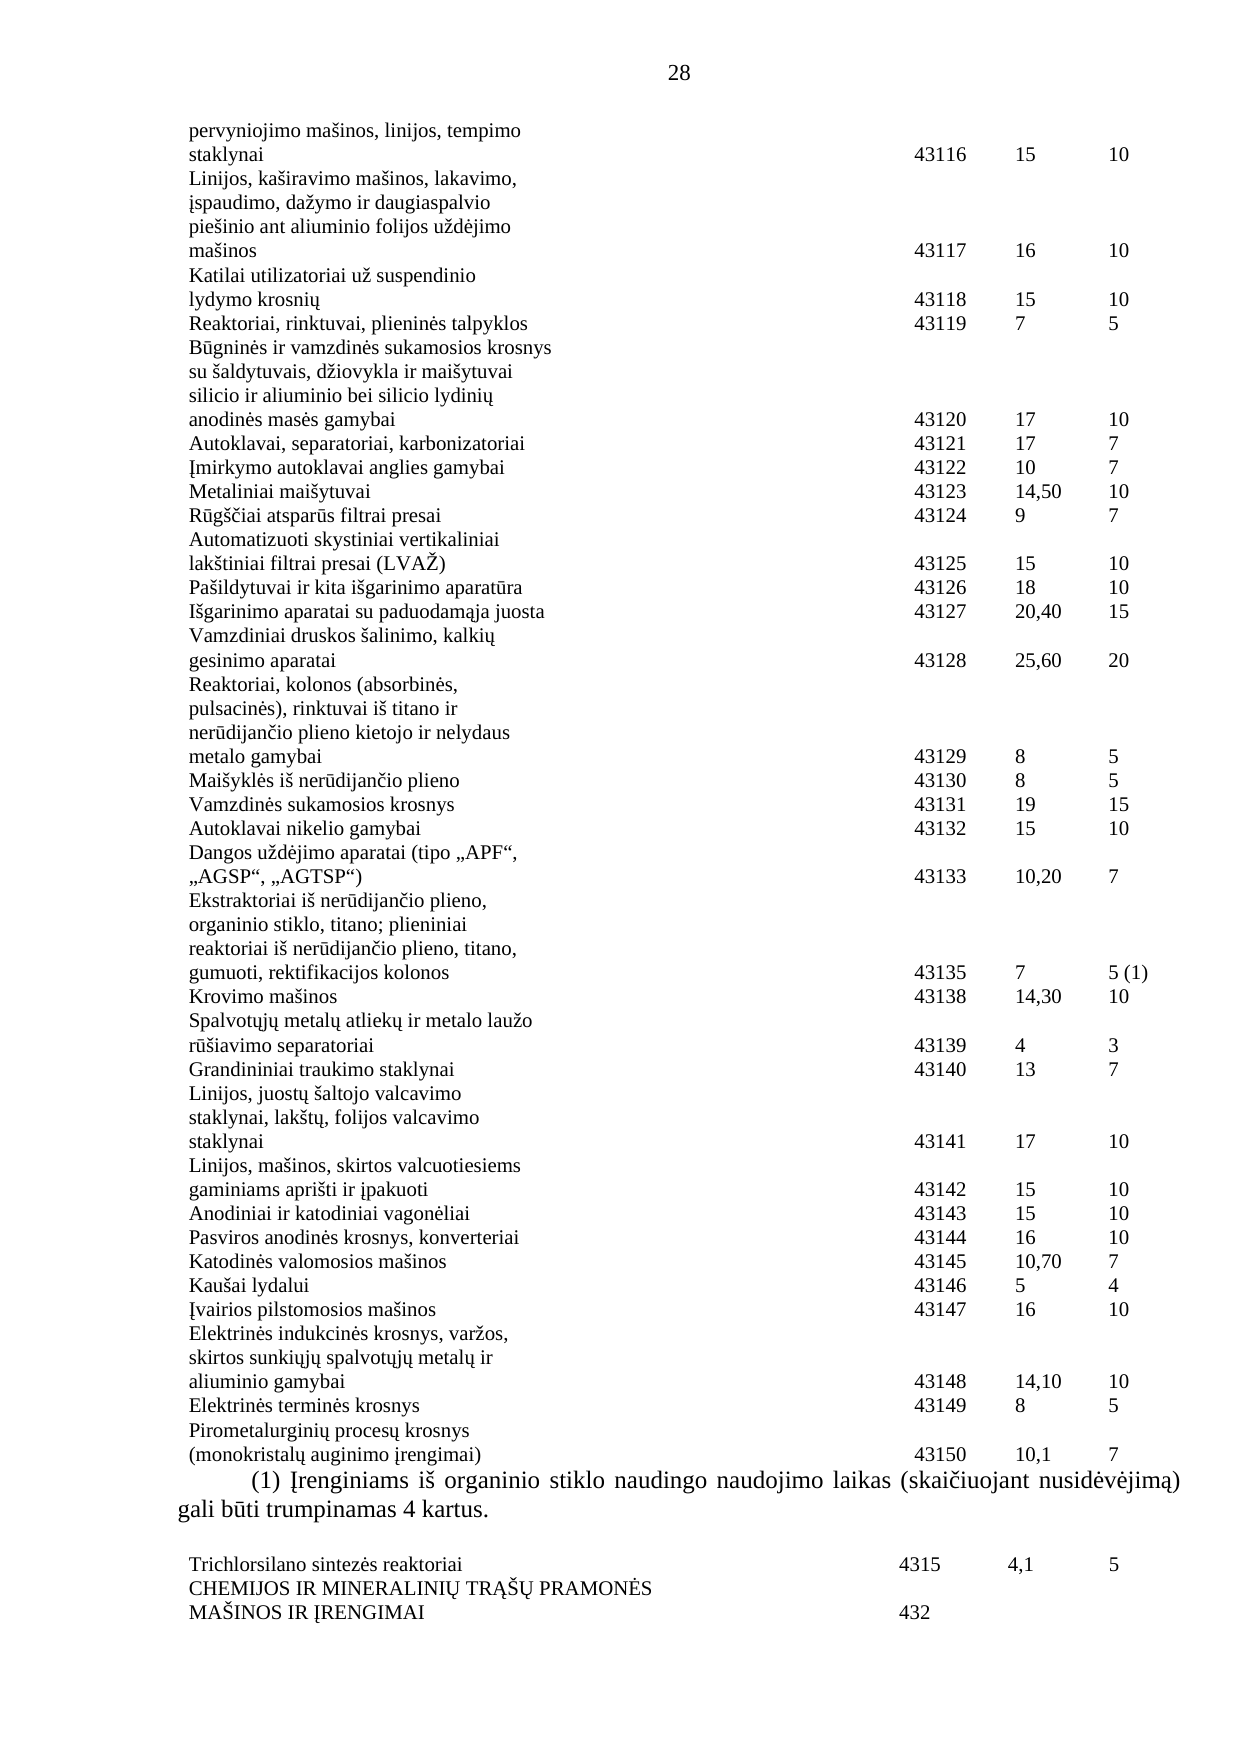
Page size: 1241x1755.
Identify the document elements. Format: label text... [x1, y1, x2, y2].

table_cell metalo gamybai [177, 744, 903, 768]
table_cell 16 [1004, 1225, 1097, 1249]
table_cell [903, 263, 1003, 287]
table_cell Grandininiai traukimo staklynai [177, 1057, 903, 1081]
table_cell [903, 720, 1003, 744]
table_cell [1097, 912, 1181, 936]
table_cell MAŠINOS IR ĮRENGIMAI [177, 1600, 888, 1624]
table_cell 432 [888, 1600, 996, 1624]
table_cell 43138 [903, 984, 1003, 1008]
table_cell skirtos sunkiųjų spalvotųjų metalų ir [177, 1345, 903, 1369]
table_cell Katilai utilizatoriai už suspendinio [177, 263, 903, 287]
text (1) Įrenginiams iš organinio stiklo naudingo naudojimo laikas (skaičiuojant nusidėvėjimą) gali būti trumpinamas 4 kartus. [177, 1466, 1181, 1523]
table_cell Autoklavai nikelio gamybai [177, 816, 903, 840]
table_cell 3 [1097, 1033, 1181, 1057]
table_cell [1004, 190, 1097, 214]
table_cell Rūgščiai atsparūs filtrai presai [177, 503, 903, 527]
table_cell [903, 672, 1003, 696]
table_cell 15 [1004, 287, 1097, 311]
table_cell [903, 1321, 1003, 1345]
table_cell [1004, 1105, 1097, 1129]
table_cell Dangos uždėjimo aparatai (tipo „APF“, [177, 840, 903, 864]
table_cell 10,70 [1004, 1249, 1097, 1273]
table_cell 43128 [903, 648, 1003, 672]
table_cell 25,60 [1004, 648, 1097, 672]
table_cell [1097, 214, 1181, 238]
table_cell 5 (1) [1097, 960, 1181, 984]
table_cell [1097, 263, 1181, 287]
table_cell [1097, 696, 1181, 720]
table_cell [1097, 672, 1181, 696]
table_cell „AGSP“, „AGTSP“) [177, 864, 903, 888]
table_cell [1098, 1600, 1181, 1624]
table_cell [903, 214, 1003, 238]
table_cell lakštiniai filtrai presai (LVAŽ) [177, 551, 903, 575]
table_cell [1004, 383, 1097, 407]
table_cell [1097, 359, 1181, 383]
table_cell 16 [1004, 239, 1097, 262]
table_cell Linijos, mašinos, skirtos valcuotiesiems [177, 1153, 903, 1177]
table_cell [1004, 672, 1097, 696]
table_cell 43118 [903, 287, 1003, 311]
table_cell [1004, 1081, 1097, 1105]
table_cell [903, 1081, 1003, 1105]
table_cell [1097, 1081, 1181, 1105]
table_cell [1097, 1321, 1181, 1345]
table_cell 20,40 [1004, 599, 1097, 623]
table_cell [1004, 1418, 1097, 1442]
table_cell [903, 936, 1003, 960]
table_cell [1097, 1153, 1181, 1177]
table_cell rūšiavimo separatoriai [177, 1033, 903, 1057]
table_cell [903, 912, 1003, 936]
table_cell 10 [1097, 816, 1181, 840]
table_cell 14,10 [1004, 1369, 1097, 1393]
table_cell [1097, 624, 1181, 647]
table_cell [1097, 888, 1181, 912]
table_cell nerūdijančio plieno kietojo ir nelydaus [177, 720, 903, 744]
table_cell 7 [1097, 864, 1181, 888]
table_cell 5 [1097, 1394, 1181, 1417]
table_cell 8 [1004, 744, 1097, 768]
table_cell [1004, 335, 1097, 359]
table_cell pervyniojimo mašinos, linijos, tempimo [177, 118, 903, 142]
table_cell 43124 [903, 503, 1003, 527]
table_cell Pasviros anodinės krosnys, konverteriai [177, 1225, 903, 1249]
table_cell staklynai [177, 1129, 903, 1153]
table_cell [903, 1009, 1003, 1032]
table_cell Kaušai lydalui [177, 1273, 903, 1297]
table_header 4,1 [996, 1552, 1097, 1576]
table_cell 7 [1097, 1442, 1181, 1466]
table_cell 17 [1004, 431, 1097, 455]
table_cell Įmirkymo autoklavai anglies gamybai [177, 455, 903, 479]
table_cell [1004, 696, 1097, 720]
table_cell gaminiams aprišti ir įpakuoti [177, 1177, 903, 1201]
table_cell Autoklavai, separatoriai, karbonizatoriai [177, 431, 903, 455]
table_cell Vamzdinės sukamosios krosnys [177, 792, 903, 816]
table_cell 10,1 [1004, 1442, 1097, 1466]
table_cell Spalvotųjų metalų atliekų ir metalo laužo [177, 1009, 903, 1032]
table_cell [1097, 383, 1181, 407]
table_cell 10 [1097, 551, 1181, 575]
table_cell 20 [1097, 648, 1181, 672]
table_cell 43141 [903, 1129, 1003, 1153]
table_cell [1097, 1105, 1181, 1129]
table_cell 15 [1097, 792, 1181, 816]
table_cell 10 [1097, 1225, 1181, 1249]
table_cell pulsacinės), rinktuvai iš titano ir [177, 696, 903, 720]
table_cell 10 [1097, 1177, 1181, 1201]
table_cell staklynai [177, 142, 903, 166]
table_cell [1097, 1418, 1181, 1442]
table_cell 18 [1004, 575, 1097, 599]
table_cell Linijos, kaširavimo mašinos, lakavimo, [177, 166, 903, 190]
table_cell [903, 383, 1003, 407]
table_cell 5 [1097, 768, 1181, 792]
table_cell Elektrinės indukcinės krosnys, varžos, [177, 1321, 903, 1345]
table_cell [1097, 190, 1181, 214]
table_cell 10 [1097, 1369, 1181, 1393]
table_cell Ekstraktoriai iš nerūdijančio plieno, [177, 888, 903, 912]
table_cell [1097, 720, 1181, 744]
table_cell [903, 1105, 1003, 1129]
table_cell 19 [1004, 792, 1097, 816]
table_cell 43121 [903, 431, 1003, 455]
table_cell įspaudimo, dažymo ir daugiaspalvio [177, 190, 903, 214]
table_cell 10 [1097, 142, 1181, 166]
table_cell [1004, 527, 1097, 551]
table_cell [1004, 912, 1097, 936]
table_cell 10 [1097, 479, 1181, 503]
table_cell [903, 359, 1003, 383]
table_cell Būgninės ir vamzdinės sukamosios krosnys [177, 335, 903, 359]
table_cell [903, 1345, 1003, 1369]
table_cell Įvairios pilstomosios mašinos [177, 1297, 903, 1321]
table_cell 9 [1004, 503, 1097, 527]
table_cell [1004, 936, 1097, 960]
table_cell 43123 [903, 479, 1003, 503]
table_cell [1004, 118, 1097, 142]
table_header Trichlorsilano sintezės reaktoriai [177, 1552, 888, 1576]
table_cell [903, 335, 1003, 359]
table_cell 4 [1004, 1033, 1097, 1057]
table_cell [903, 166, 1003, 190]
table_cell 43117 [903, 239, 1003, 262]
table_cell 43139 [903, 1033, 1003, 1057]
table_cell [903, 190, 1003, 214]
table_cell [996, 1600, 1097, 1624]
table_cell mašinos [177, 239, 903, 262]
table_header 4315 [888, 1552, 996, 1576]
table_cell [903, 527, 1003, 551]
table_cell [903, 1418, 1003, 1442]
table_cell [1004, 263, 1097, 287]
table_cell 43143 [903, 1201, 1003, 1225]
table_cell su šaldytuvais, džiovykla ir maišytuvai [177, 359, 903, 383]
table_cell [903, 1153, 1003, 1177]
table_cell 43122 [903, 455, 1003, 479]
table_cell [1004, 214, 1097, 238]
table_cell Pašildytuvai ir kita išgarinimo aparatūra [177, 575, 903, 599]
table_cell lydymo krosnių [177, 287, 903, 311]
table_cell 10,20 [1004, 864, 1097, 888]
table_cell [1097, 840, 1181, 864]
table_cell 15 [1004, 1201, 1097, 1225]
table_cell 10 [1097, 984, 1181, 1008]
table_cell 17 [1004, 1129, 1097, 1153]
table_cell [1004, 840, 1097, 864]
table_cell 15 [1004, 816, 1097, 840]
table_cell 13 [1004, 1057, 1097, 1081]
table_cell [903, 118, 1003, 142]
table_cell Pirometalurginių procesų krosnys [177, 1418, 903, 1442]
table_cell 5 [1097, 311, 1181, 335]
table_cell 10 [1097, 407, 1181, 431]
table_cell gesinimo aparatai [177, 648, 903, 672]
table_cell 14,30 [1004, 984, 1097, 1008]
table_cell 5 [1004, 1273, 1097, 1297]
table_cell Reaktoriai, kolonos (absorbinės, [177, 672, 903, 696]
table_cell 7 [1097, 503, 1181, 527]
table_cell 4 [1097, 1273, 1181, 1297]
table_cell 43130 [903, 768, 1003, 792]
table_cell 15 [1097, 599, 1181, 623]
table_header 5 [1098, 1552, 1181, 1576]
table_cell organinio stiklo, titano; plieniniai [177, 912, 903, 936]
table_cell Maišyklės iš nerūdijančio plieno [177, 768, 903, 792]
table_cell Elektrinės terminės krosnys [177, 1394, 903, 1417]
table_cell 43144 [903, 1225, 1003, 1249]
table_cell 43149 [903, 1394, 1003, 1417]
table_cell reaktoriai iš nerūdijančio plieno, titano, [177, 936, 903, 960]
table_cell [1004, 720, 1097, 744]
table_cell [1004, 1321, 1097, 1345]
table_cell Katodinės valomosios mašinos [177, 1249, 903, 1273]
table_cell Automatizuoti skystiniai vertikaliniai [177, 527, 903, 551]
table_cell 7 [1004, 960, 1097, 984]
table_cell [1004, 166, 1097, 190]
table_cell silicio ir aliuminio bei silicio lydinių [177, 383, 903, 407]
table_cell 7 [1097, 1057, 1181, 1081]
table_cell Vamzdiniai druskos šalinimo, kalkių [177, 624, 903, 647]
table_cell Išgarinimo aparatai su paduodamąja juosta [177, 599, 903, 623]
table_cell [903, 840, 1003, 864]
table_cell 5 [1097, 744, 1181, 768]
table_cell 43127 [903, 599, 1003, 623]
table_cell [1097, 118, 1181, 142]
table_cell 43150 [903, 1442, 1003, 1466]
table_cell [1097, 1009, 1181, 1032]
table_cell piešinio ant aliuminio folijos uždėjimo [177, 214, 903, 238]
table_cell [1097, 1345, 1181, 1369]
table_cell [1004, 1009, 1097, 1032]
table_cell 10 [1097, 1201, 1181, 1225]
table_cell 15 [1004, 1177, 1097, 1201]
table_cell anodinės masės gamybai [177, 407, 903, 431]
table_cell 10 [1097, 1297, 1181, 1321]
table_cell 10 [1097, 287, 1181, 311]
table_cell [1004, 1345, 1097, 1369]
table_cell [903, 888, 1003, 912]
table_cell [1098, 1576, 1181, 1600]
table_cell 43116 [903, 142, 1003, 166]
table_cell 43145 [903, 1249, 1003, 1273]
table_cell 43129 [903, 744, 1003, 768]
table_cell 43148 [903, 1369, 1003, 1393]
table_cell staklynai, lakštų, folijos valcavimo [177, 1105, 903, 1129]
table_cell 43146 [903, 1273, 1003, 1297]
table_cell 43132 [903, 816, 1003, 840]
table_cell [1097, 936, 1181, 960]
table_cell 10 [1097, 575, 1181, 599]
table_cell 8 [1004, 1394, 1097, 1417]
table_cell 10 [1097, 1129, 1181, 1153]
table_cell 43135 [903, 960, 1003, 984]
table_cell 43126 [903, 575, 1003, 599]
table_cell 43147 [903, 1297, 1003, 1321]
table_cell [1097, 335, 1181, 359]
table_cell Metaliniai maišytuvai [177, 479, 903, 503]
table_cell 8 [1004, 768, 1097, 792]
table_cell Anodiniai ir katodiniai vagonėliai [177, 1201, 903, 1225]
table_cell aliuminio gamybai [177, 1369, 903, 1393]
table_cell 43133 [903, 864, 1003, 888]
table_cell 43142 [903, 1177, 1003, 1201]
table_cell 7 [1097, 455, 1181, 479]
table_cell [1004, 888, 1097, 912]
table_cell 7 [1004, 311, 1097, 335]
table_cell 43119 [903, 311, 1003, 335]
table_cell 15 [1004, 551, 1097, 575]
table_cell [903, 696, 1003, 720]
table_cell Linijos, juostų šaltojo valcavimo [177, 1081, 903, 1105]
table_cell 10 [1097, 239, 1181, 262]
table_cell 14,50 [1004, 479, 1097, 503]
table_cell Reaktoriai, rinktuvai, plieninės talpyklos [177, 311, 903, 335]
table_cell 43125 [903, 551, 1003, 575]
table_cell CHEMIJOS IR MINERALINIŲ TRĄŠŲ PRAMONĖS [177, 1576, 888, 1600]
table_cell 7 [1097, 1249, 1181, 1273]
table_cell [1004, 1153, 1097, 1177]
table_cell 17 [1004, 407, 1097, 431]
table_cell 16 [1004, 1297, 1097, 1321]
table_cell Krovimo mašinos [177, 984, 903, 1008]
table_cell (monokristalų auginimo įrengimai) [177, 1442, 903, 1466]
table_cell [1097, 166, 1181, 190]
table_cell [888, 1576, 996, 1600]
table_cell [1097, 527, 1181, 551]
table_cell [996, 1576, 1097, 1600]
table_cell 10 [1004, 455, 1097, 479]
table_cell [1004, 624, 1097, 647]
table_cell 15 [1004, 142, 1097, 166]
table_cell 43131 [903, 792, 1003, 816]
table_cell 7 [1097, 431, 1181, 455]
table_cell 43120 [903, 407, 1003, 431]
table_cell [903, 624, 1003, 647]
table_cell 43140 [903, 1057, 1003, 1081]
table_cell gumuoti, rektifikacijos kolonos [177, 960, 903, 984]
table_cell [1004, 359, 1097, 383]
